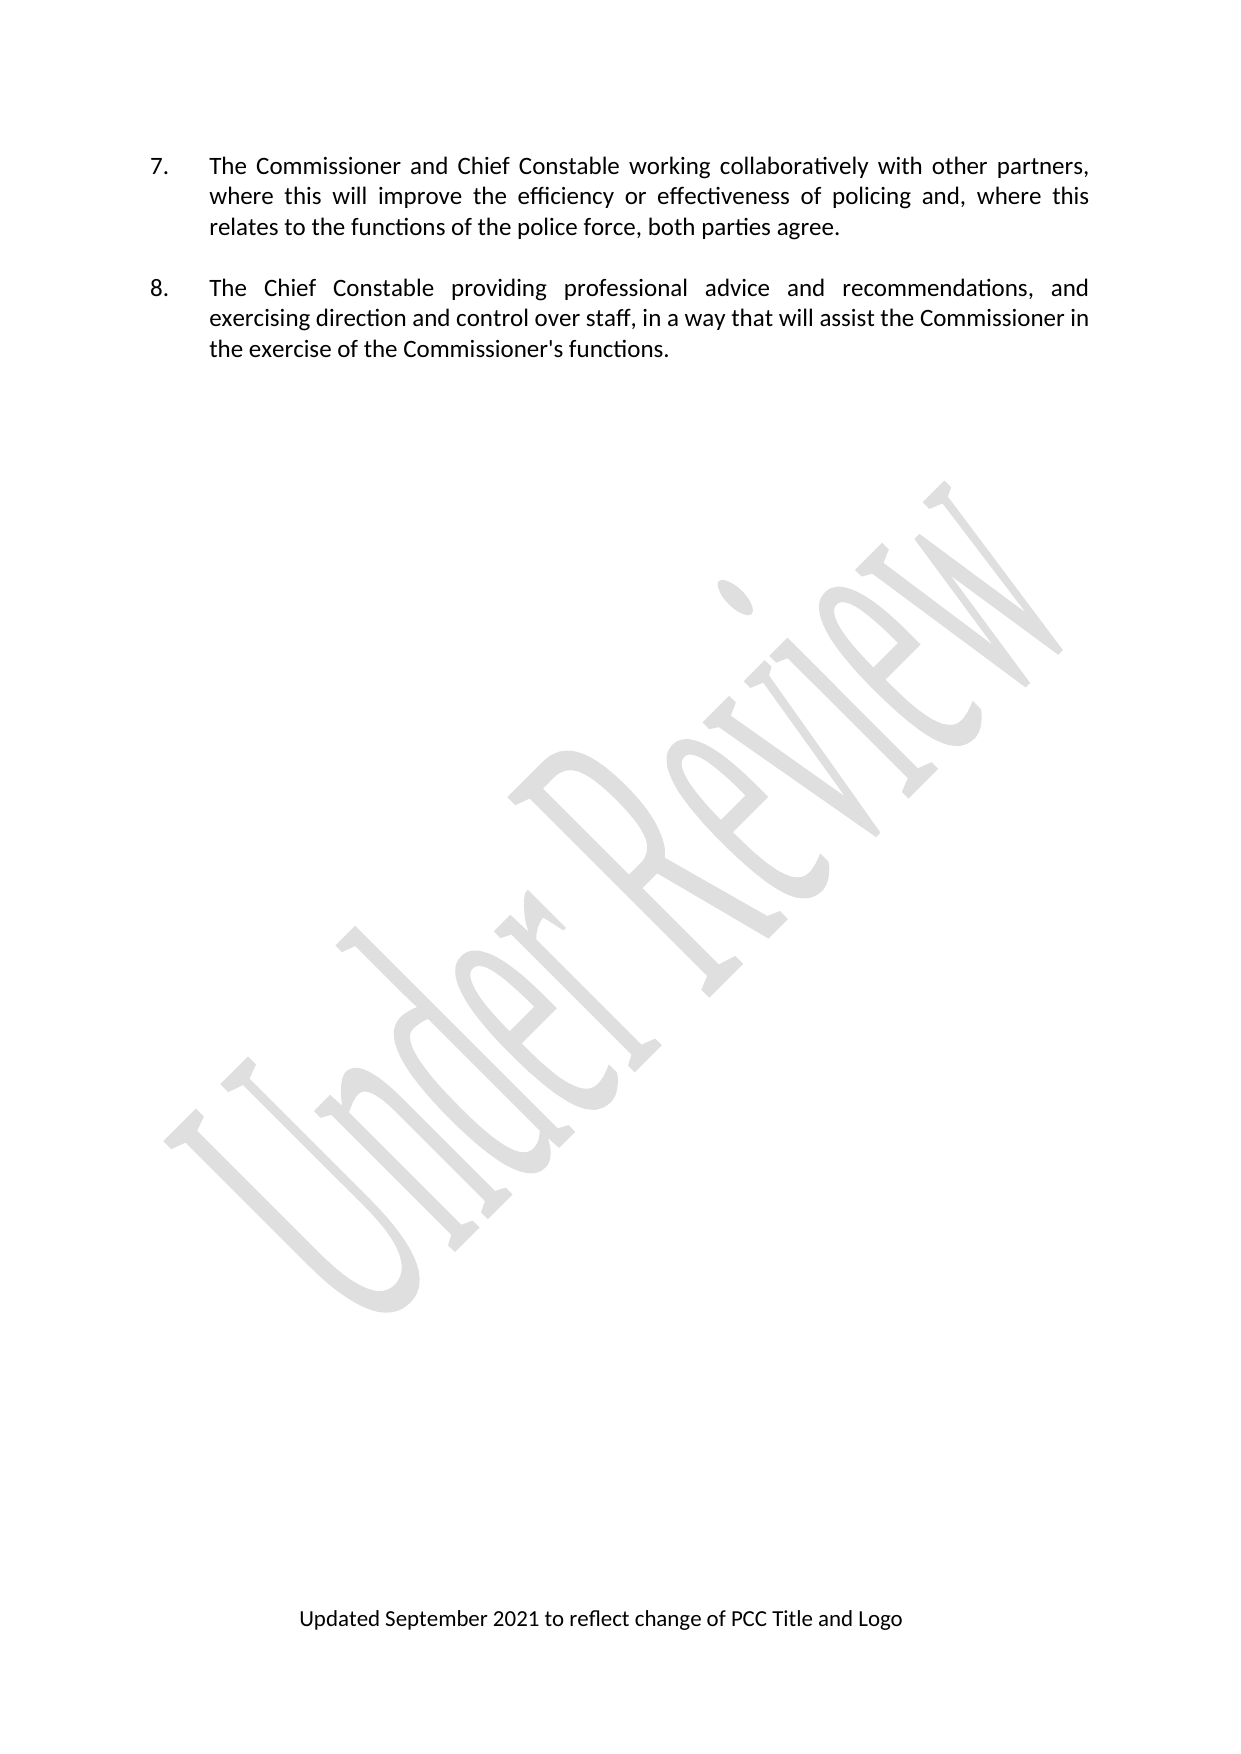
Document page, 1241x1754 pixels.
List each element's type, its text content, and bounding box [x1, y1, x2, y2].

list The Commissioner and Chief Constable working collaboratively with other partners, where this will improve the efficiency or effectiveness of policing and, where this relates to the functions of the police force, both parties agree. [150, 150, 1090, 242]
list The Chief Constable providing professional advice and recommendations, and exercising direction and control over staff, in a way that will assist the Commissioner in the exercise of the Commissioner's functions. [150, 272, 1090, 364]
